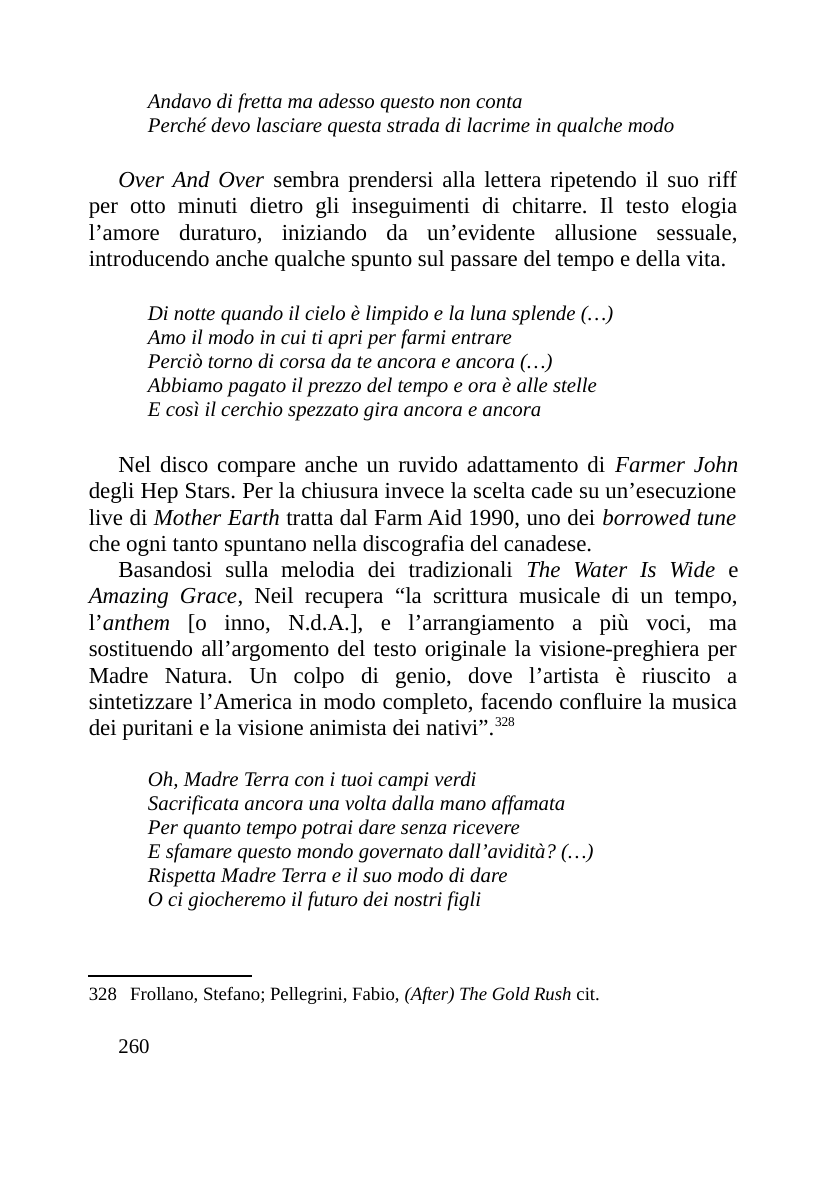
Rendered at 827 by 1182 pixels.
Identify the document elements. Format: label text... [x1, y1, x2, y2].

text E sfamare questo mondo governato dall’avidità? (…) [88, 839, 738, 863]
text Basandosi sulla melodia dei tradizionali The Water Is Wide e Amazing Grace, Neil recupera “la scrittura musicale di un tempo, l’anthem [o inno, N.d.A.], e l’arrangiamento a più voci, ma sostituendo all’argomento del testo originale la visione-preghiera per Madre Natura. Un colpo di genio, dove l’artista è riuscito a sintetizzare l’America in modo completo, facendo confluire la musica dei puritani e la visione animista dei nativi”. [88, 556, 738, 741]
text Sacrificata ancora una volta dalla mano affamata [88, 791, 738, 815]
text Frollano, Stefano; Pellegrini, Fabio, (After) The Gold Rush cit. [88, 982, 738, 1004]
text Abbiamo pagato il prezzo del tempo e ora è alle stelle [88, 373, 738, 397]
text Over And Over sembra prendersi alla lettera ripetendo il suo riff per otto minuti dietro gli inseguimenti di chitarre. Il testo elogia l’amore duraturo, iniziando da un’evidente allusione sessuale, introducendo anche qualche spunto sul passare del tempo e della vita. [88, 166, 738, 272]
text Per quanto tempo potrai dare senza ricevere [88, 815, 738, 839]
text E così il cerchio spezzato gira ancora e ancora [88, 397, 738, 421]
text Amo il modo in cui ti apri per farmi entrare [88, 325, 738, 349]
text Rispetta Madre Terra e il suo modo di dare [88, 863, 738, 887]
text Perché devo lasciare questa strada di lacrime in qualche modo [88, 113, 738, 137]
text O ci giocheremo il futuro dei nostri figli [88, 887, 738, 911]
text Andavo di fretta ma adesso questo non conta [88, 88, 738, 113]
text Di notte quando il cielo è limpido e la luna splende (…) [88, 301, 738, 325]
text Oh, Madre Terra con i tuoi campi verdi [88, 767, 738, 791]
text Nel disco compare anche un ruvido adattamento di Farmer John degli Hep Stars. Per la chiusura invece la scelta cade su un’esecuzione live di Mother Earth tratta dal Farm Aid 1990, uno dei borrowed tune che ogni tanto spuntano nella discografia del canadese. [88, 451, 738, 556]
text Perciò torno di corsa da te ancora e ancora (…) [88, 349, 738, 373]
